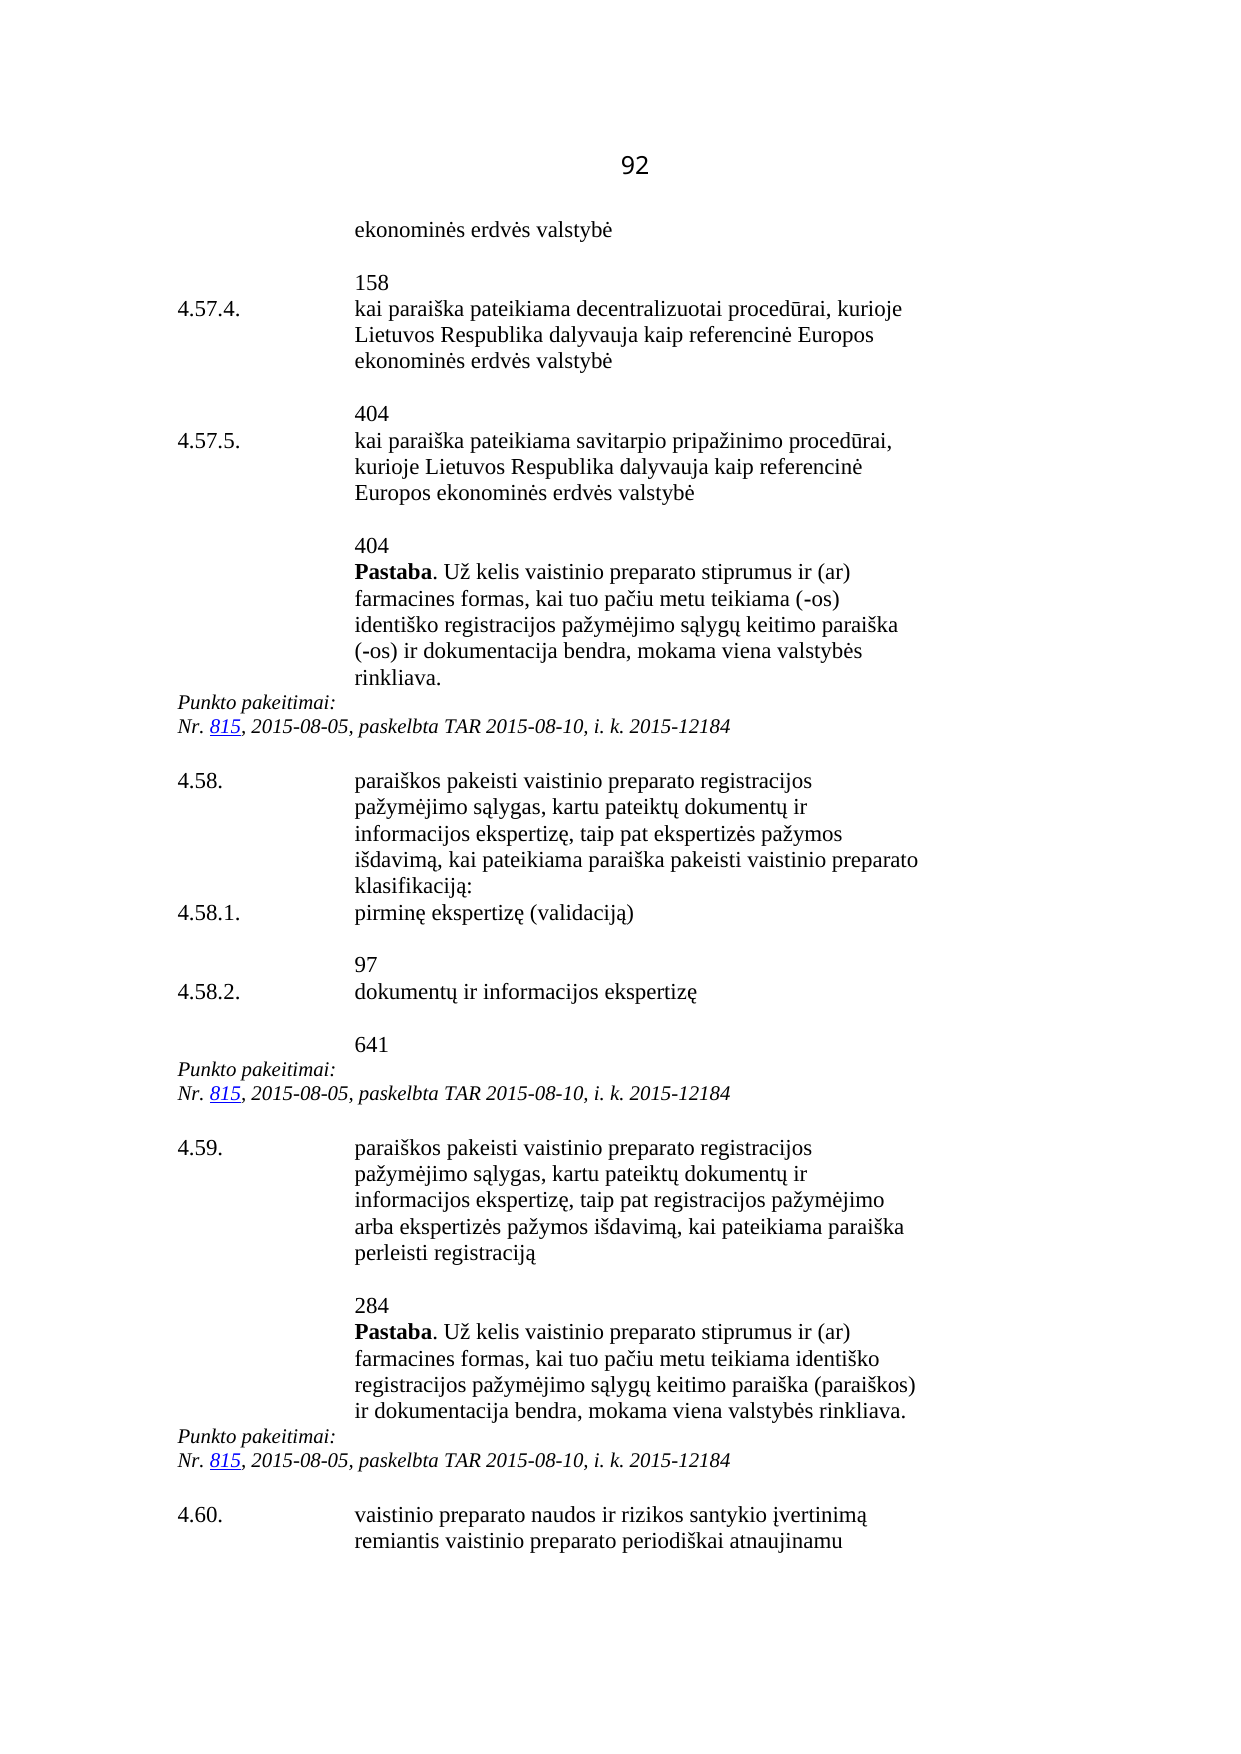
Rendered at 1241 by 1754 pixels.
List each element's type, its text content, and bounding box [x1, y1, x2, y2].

text išdavimą, kai pateikiama paraiška pakeisti vaistinio preparato [354, 846, 945, 872]
text 4.60. vaistinio preparato naudos ir rizikos santykio įvertinimą [177, 1501, 945, 1527]
text remiantis vaistinio preparato periodiškai atnaujinamu [354, 1527, 945, 1553]
text pažymėjimo sąlygas, kartu pateiktų dokumentų ir [354, 793, 945, 820]
text Nr. 815, 2015-08-05, paskelbta TAR 2015-08-10, i. k. 2015-12184 [177, 714, 1093, 738]
text pažymėjimo sąlygas, kartu pateiktų dokumentų ir [354, 1160, 945, 1187]
text 4.58.1. pirminę ekspertizę (validaciją) 97 [177, 899, 945, 978]
text (-os) ir dokumentacija bendra, mokama viena valstybės [354, 637, 945, 664]
text informacijos ekspertizę, taip pat registracijos pažymėjimo [354, 1187, 945, 1213]
text Pastaba. Už kelis vaistinio preparato stiprumus ir (ar) [354, 558, 945, 585]
text identiško registracijos pažymėjimo sąlygų keitimo paraiška [354, 611, 945, 637]
text 4.58.2. dokumentų ir informacijos ekspertizę 641 [177, 978, 945, 1057]
text 4.58. paraiškos pakeisti vaistinio preparato registracijos [177, 767, 945, 793]
text farmacines formas, kai tuo pačiu metu teikiama identiško [354, 1345, 945, 1371]
text ekonominės erdvės valstybė 158 [354, 216, 945, 295]
text Nr. 815, 2015-08-05, paskelbta TAR 2015-08-10, i. k. 2015-12184 [177, 1448, 1093, 1472]
text Punkto pakeitimai: [177, 1057, 1093, 1081]
text farmacines formas, kai tuo pačiu metu teikiama (-os) [354, 585, 945, 611]
text 4.57.4. kai paraiška pateikiama decentralizuotai procedūrai, kurioje [177, 295, 945, 321]
text ir dokumentacija bendra, mokama viena valstybės rinkliava. [354, 1397, 945, 1424]
text arba ekspertizės pažymos išdavimą, kai pateikiama paraiška [354, 1213, 945, 1239]
text klasifikaciją: [354, 872, 945, 899]
text rinkliava. [354, 664, 945, 690]
text Punkto pakeitimai: [177, 690, 1093, 714]
text Pastaba. Už kelis vaistinio preparato stiprumus ir (ar) [354, 1318, 945, 1345]
text Lietuvos Respublika dalyvauja kaip referencinė Europos [354, 321, 945, 348]
text perleisti registraciją 284 [354, 1239, 945, 1318]
text Punkto pakeitimai: [177, 1424, 1093, 1448]
text Nr. 815, 2015-08-05, paskelbta TAR 2015-08-10, i. k. 2015-12184 [177, 1081, 1093, 1105]
text informacijos ekspertizę, taip pat ekspertizės pažymos [354, 820, 945, 846]
text Europos ekonominės erdvės valstybė 404 [354, 479, 945, 558]
text kurioje Lietuvos Respublika dalyvauja kaip referencinė [354, 453, 945, 479]
text 4.57.5. kai paraiška pateikiama savitarpio pripažinimo procedūrai, [177, 427, 945, 453]
text 4.59. paraiškos pakeisti vaistinio preparato registracijos [177, 1134, 945, 1160]
text ekonominės erdvės valstybė 404 [354, 348, 945, 427]
text registracijos pažymėjimo sąlygų keitimo paraiška (paraiškos) [354, 1371, 945, 1397]
